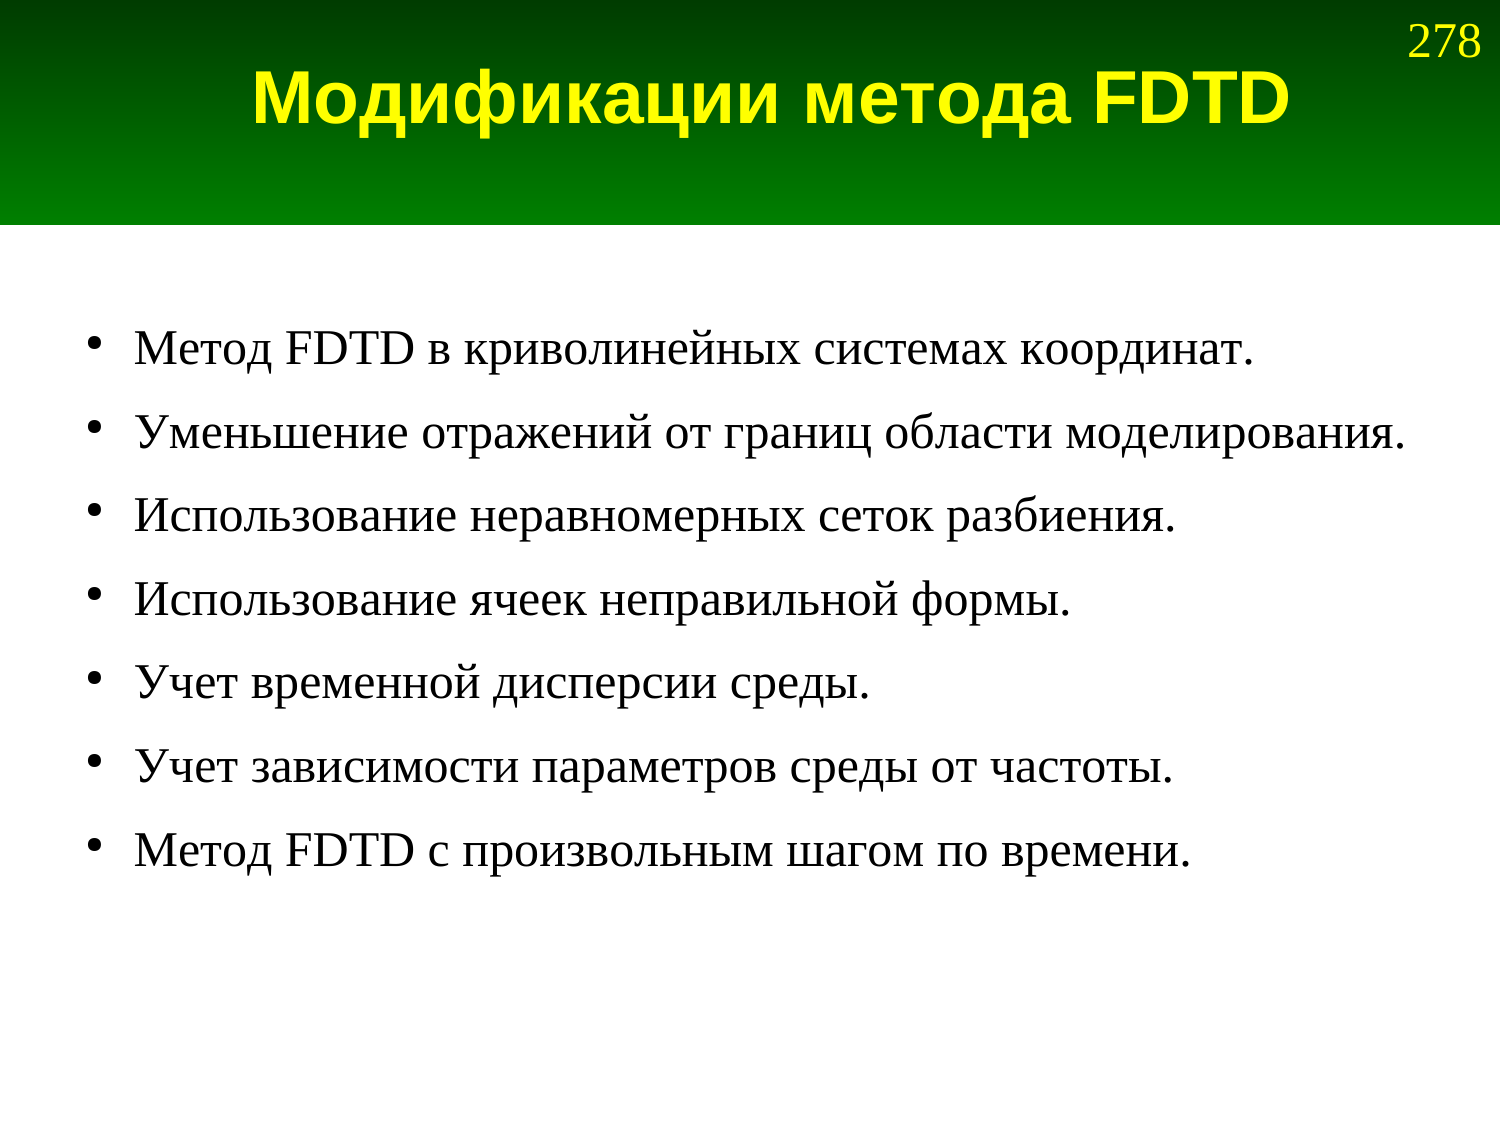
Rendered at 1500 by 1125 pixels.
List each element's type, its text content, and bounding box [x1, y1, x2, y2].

title Модификации метода FDTD [123, 0, 1399, 188]
text_box Метод FDTD в криволинейных системах координат. Уменьшение отражений от границ области моделирования. Использование неравномерных сеток разбиения. Использование ячеек неправильной формы. Учет временной дисперсии среды. Учет зависимости параметров среды от частоты. Метод FDTD с произвольным шагом по времени. [70, 307, 1422, 884]
